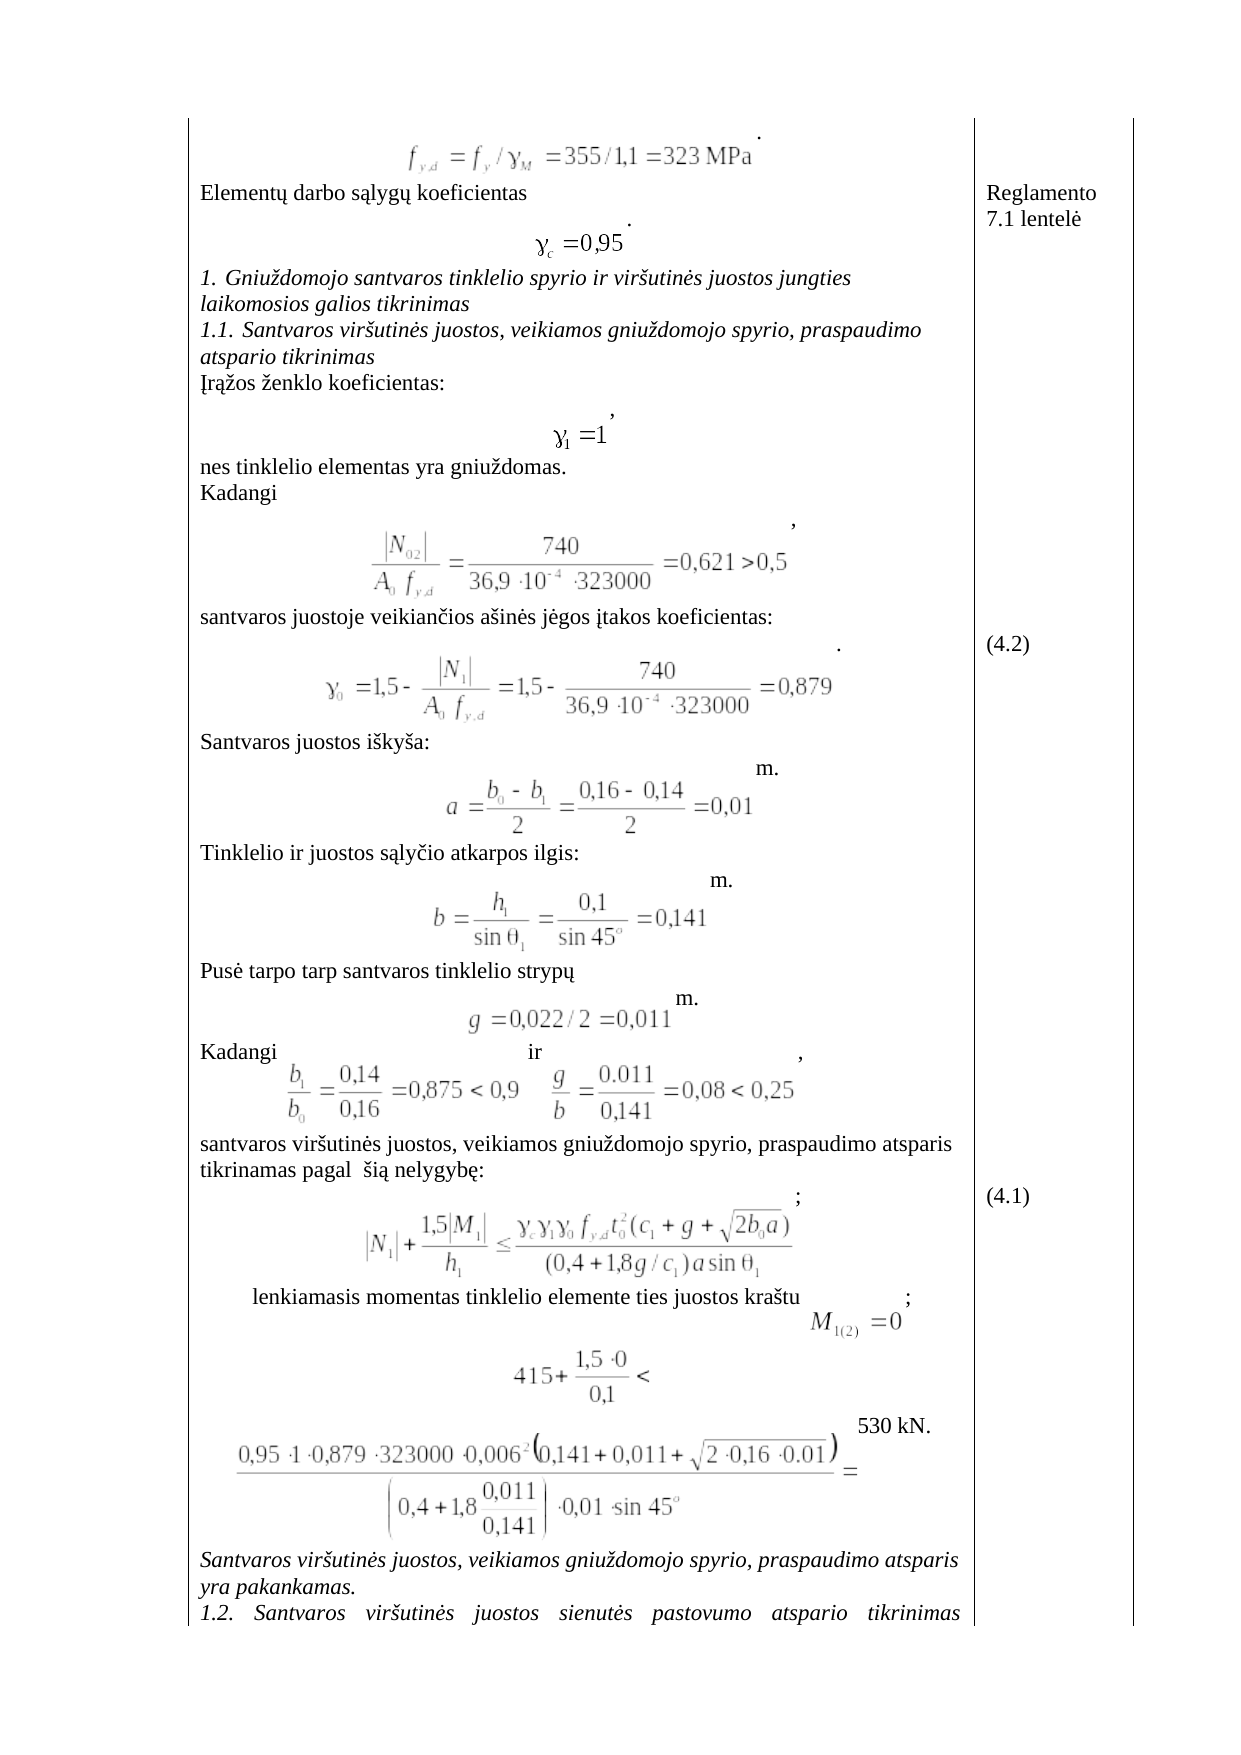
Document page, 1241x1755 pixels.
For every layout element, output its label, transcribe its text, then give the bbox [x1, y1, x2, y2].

table_cell [975, 264, 1133, 316]
table_cell [975, 1038, 1133, 1182]
table_cell . [189, 630, 974, 728]
table_cell [975, 840, 1133, 957]
table_cell [975, 958, 1133, 1038]
table_cell 1.2. Santvaros viršutinės juostos sienutės pastovumo atspario tikrinimas [189, 1599, 974, 1626]
table_cell Kadangi , santvaros juostoje veikiančios ašinės jėgos įtakos koeficientas: [189, 479, 974, 630]
table_cell (4.1) [975, 1183, 1133, 1599]
table_cell Kadangi ir , santvaros viršutinės juostos, veikiamos gniuždomojo spyrio, praspaudimo atsparis tikrinamas pagal šią nelygybę: [189, 1038, 974, 1182]
table_cell Pusė tarpo tarp santvaros tinklelio strypų m. [189, 958, 974, 1038]
table_cell [975, 728, 1133, 839]
table_cell [975, 316, 1133, 369]
table_cell [975, 479, 1133, 630]
table_cell Įrąžos ženklo koeficientas: , nes tinklelio elementas yra gniuždomas. [189, 369, 974, 479]
table_cell [975, 369, 1133, 479]
table_cell Reglamento 7.1 lentelė [975, 179, 1133, 264]
table_cell (4.2) [975, 630, 1133, 728]
table_cell [975, 118, 1133, 178]
table_cell Tinklelio ir juostos sąlyčio atkarpos ilgis: m. [189, 840, 974, 957]
table_cell 1. Gniuždomojo santvaros tinklelio spyrio ir viršutinės juostos jungties laikomosios galios tikrinimas [189, 264, 974, 316]
table_cell Elementų darbo sąlygų koeficientas . [189, 179, 974, 264]
table_cell 1.1. Santvaros viršutinės juostos, veikiamos gniuždomojo spyrio, praspaudimo atspario tikrinimas [189, 316, 974, 369]
table_cell Santvaros juostos iškyša: m. [189, 728, 974, 839]
table_cell . [189, 118, 974, 178]
table_cell ; lenkiamasis momentas tinklelio elemente ties juostos kraštu ; 530 kN. Santvaros viršutinės juostos, veikiamos gniuždomojo spyrio, praspaudimo atsparis yra pakankamas. [189, 1183, 974, 1599]
table_cell [975, 1599, 1133, 1626]
